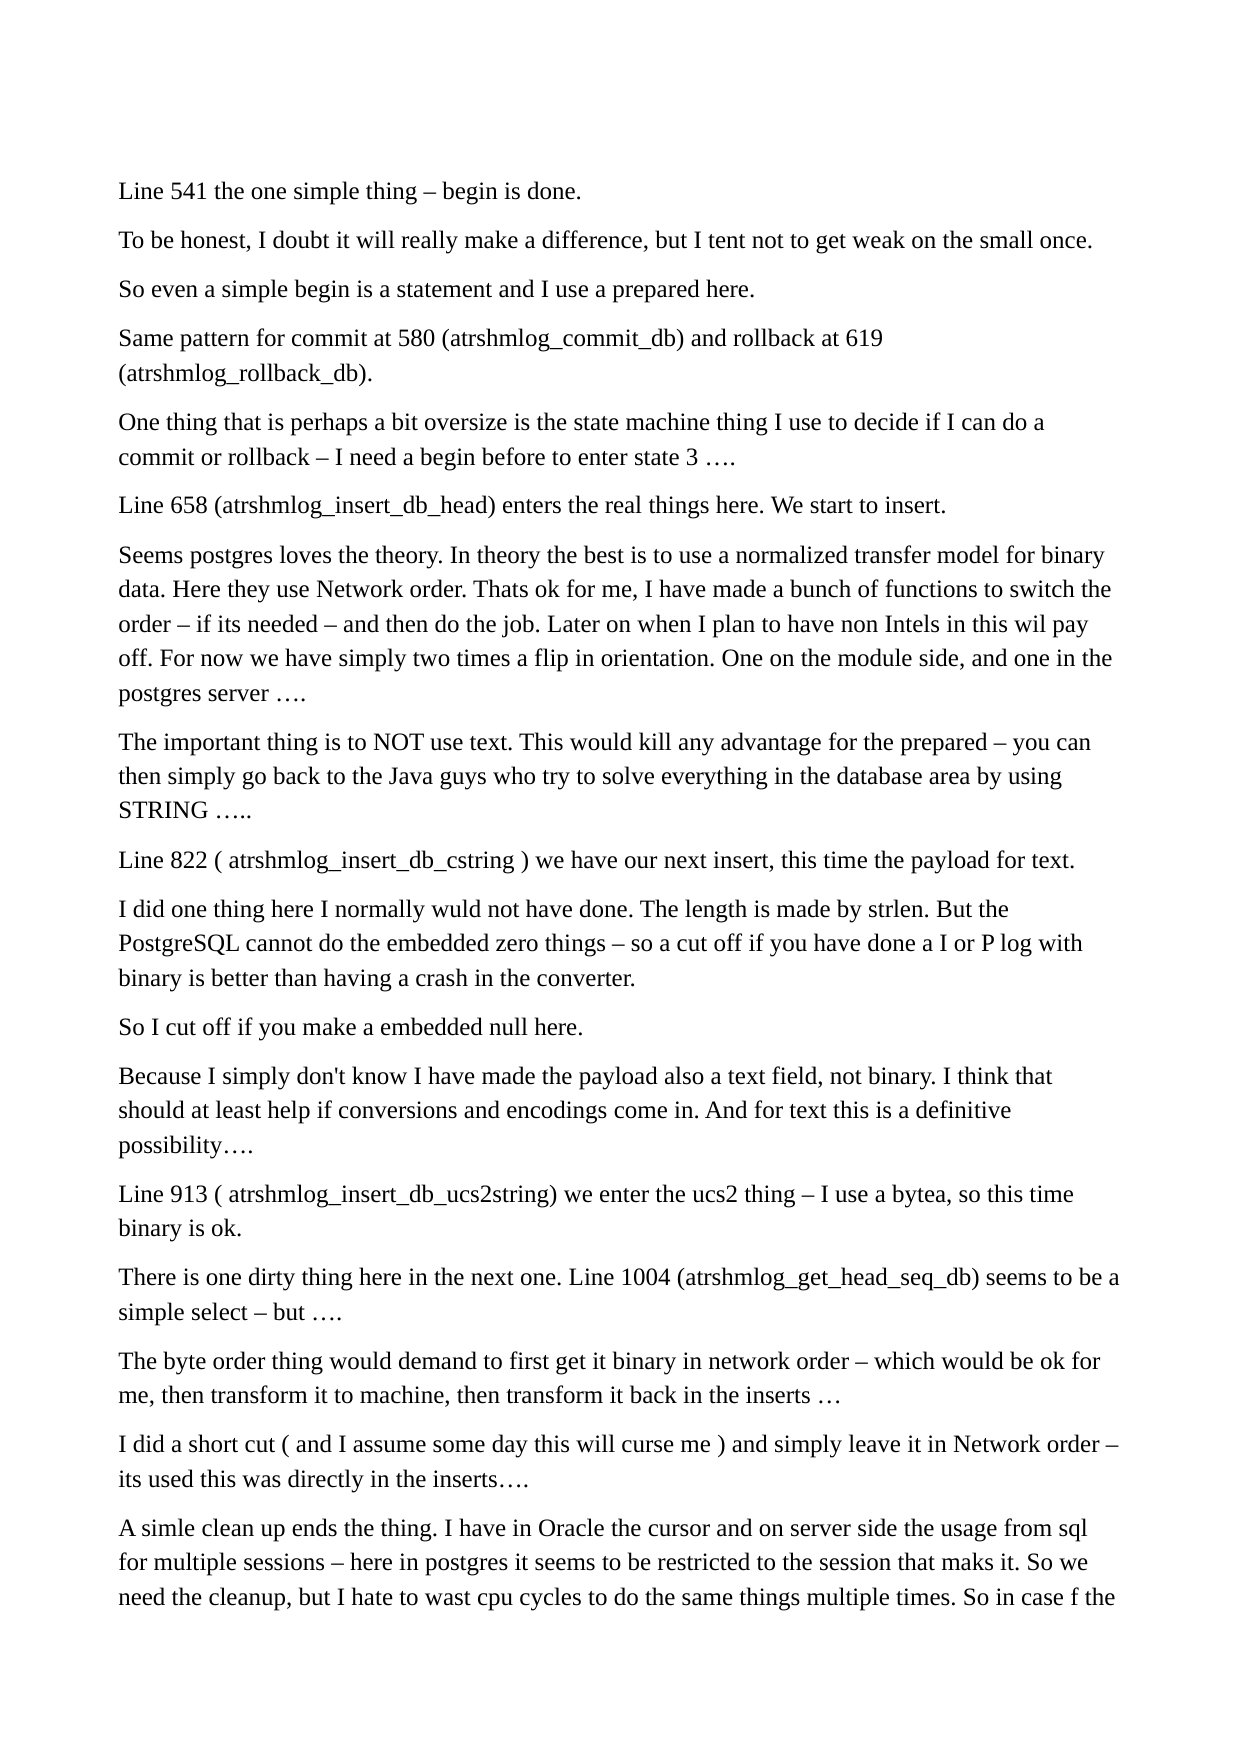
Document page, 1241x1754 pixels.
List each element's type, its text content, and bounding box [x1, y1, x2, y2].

text Line 822 ( atrshmlog_insert_db_cstring ) we have our next insert, this time the payload for text. [118, 845, 1122, 873]
text The byte order thing would demand to first get it binary in network order – which would be ok for me, then transform it to machine, then transform it back in the inserts … [118, 1346, 1122, 1409]
text To be honest, I doubt it will really make a difference, but I tent not to get weak on the small once. [118, 225, 1122, 254]
text There is one dirty thing here in the next one. Line 1004 (atrshmlog_get_head_seq_db) seems to be a simple select – but …. [118, 1262, 1122, 1326]
text So I cut off if you make a embedded null here. [118, 1012, 1122, 1041]
text Line 658 (atrshmlog_insert_db_head) enters the real things here. We start to insert. [118, 491, 1122, 519]
text Line 913 ( atrshmlog_insert_db_ucs2string) we enter the ucs2 thing – I use a bytea, so this time binary is ok. [118, 1179, 1122, 1242]
text I did a short cut ( and I assume some day this will curse me ) and simply leave it in Network order – its used this was directly in the inserts…. [118, 1429, 1122, 1493]
text Because I simply don't know I have made the payload also a text field, not binary. I think that should at least help if conversions and encodings come in. And for text this is a definitive possibility…. [118, 1061, 1122, 1158]
text Same pattern for commit at 580 (atrshmlog_commit_db) and rollback at 619 (atrshmlog_rollback_db). [118, 323, 1122, 387]
text One thing that is perhaps a bit oversize is the state machine thing I use to decide if I can do a commit or rollback – I need a begin before to enter state 3 …. [118, 407, 1122, 470]
text Seems postgres loves the theory. In theory the best is to use a normalized transfer model for binary data. Here they use Network order. Thats ok for me, I have made a bunch of functions to switch the order – if its needed – and then do the job. Later on when I plan to have non Intels in this wil pay off. For now we have simply two times a flip in orientation. One on the module side, and one in the postgres server …. [118, 540, 1122, 706]
text A simle clean up ends the thing. I have in Oracle the cursor and on server side the usage from sql for multiple sessions – here in postgres it seems to be restricted to the session that maks it. So we need the cleanup, but I hate to wast cpu cycles to do the same things multiple times. So in case f the [118, 1513, 1122, 1611]
text The important thing is to NOT use text. This would kill any advantage for the prepared – you can then simply go back to the Java guys who try to solve everything in the database area by using STRING ….. [118, 727, 1122, 824]
text Line 541 the one simple thing – begin is done. [118, 176, 1122, 205]
text I did one thing here I normally wuld not have done. The length is made by strlen. But the PostgreSQL cannot do the embedded zero things – so a cut off if you have done a I or P log with binary is better than having a crash in the converter. [118, 894, 1122, 991]
text So even a simple begin is a statement and I use a prepared here. [118, 274, 1122, 303]
